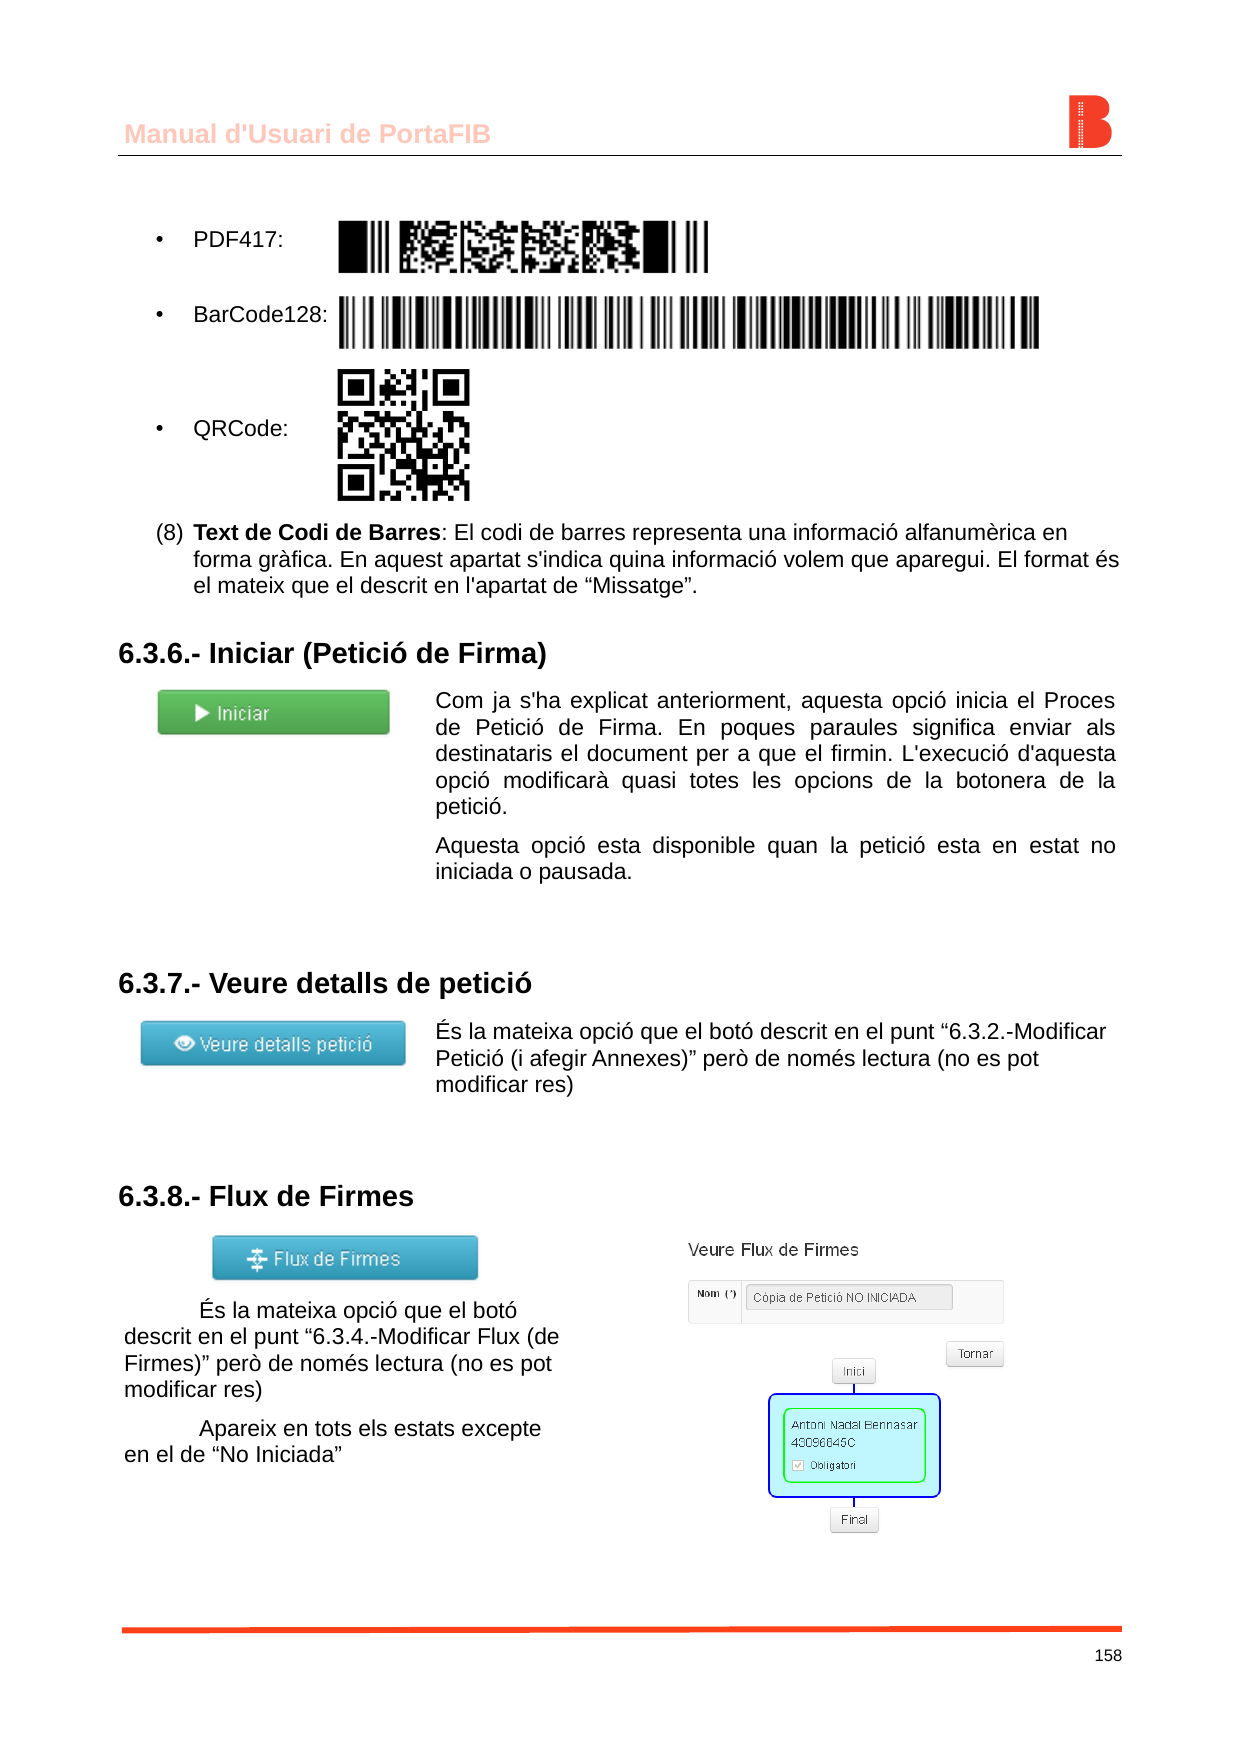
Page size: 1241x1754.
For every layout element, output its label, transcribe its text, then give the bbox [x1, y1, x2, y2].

subtitle Veure detalls de petició [118, 967, 1122, 1000]
list Text de Codi de Barres: El codi de barres representa una informació alfanumèrica en forma gràfica. En aquest apartat s'indica quina informació volem que aparegui. El format és el mateix que el descrit en l'apartat de “Missatge”. [156, 519, 1122, 598]
picture [334, 215, 715, 279]
picture [138, 1018, 409, 1069]
subtitle Iniciar (Petició de Firma) [118, 636, 1122, 669]
table_header [573, 1226, 1122, 1552]
picture [208, 1231, 483, 1285]
table_header Com ja s'ha explicat anteriorment, aquesta opció inicia el Proces de Petició de Firma. En poques paraules significa enviar als destinataris el document per a que el firmin. L'execució d'aquesta opció modificarà quasi totes les opcions de la botonera de la petició. Aquesta opció esta disponible quan la petició esta en estat no iniciada o pausada. [429, 682, 1122, 903]
list [715, 216, 1122, 279]
picture [155, 687, 393, 738]
table_header És la mateixa opció que el botó descrit en el punt “6.3.4Modificar Flux (de Firmes)” però de només lectura (no es pot modificar res) Apareix en tots els estats excepte en el de “No Iniciada” [118, 1226, 573, 1552]
list [1043, 291, 1122, 353]
picture [1063, 94, 1117, 150]
picture [333, 365, 473, 507]
table_header [118, 682, 429, 903]
list QRCode: [156, 365, 333, 507]
list [473, 365, 1122, 507]
picture [334, 291, 1043, 353]
list PDF417: [156, 216, 334, 279]
table_header És la mateixa opció que el botó descrit en el punt “6.3.2Modificar Petició (i afegir Annexes)” però de només lectura (no es pot modificar res) [429, 1013, 1122, 1116]
table_header [118, 1013, 429, 1116]
list BarCode128: [156, 291, 334, 353]
subtitle Flux de Firmes [118, 1179, 1122, 1213]
picture [679, 1231, 1017, 1547]
